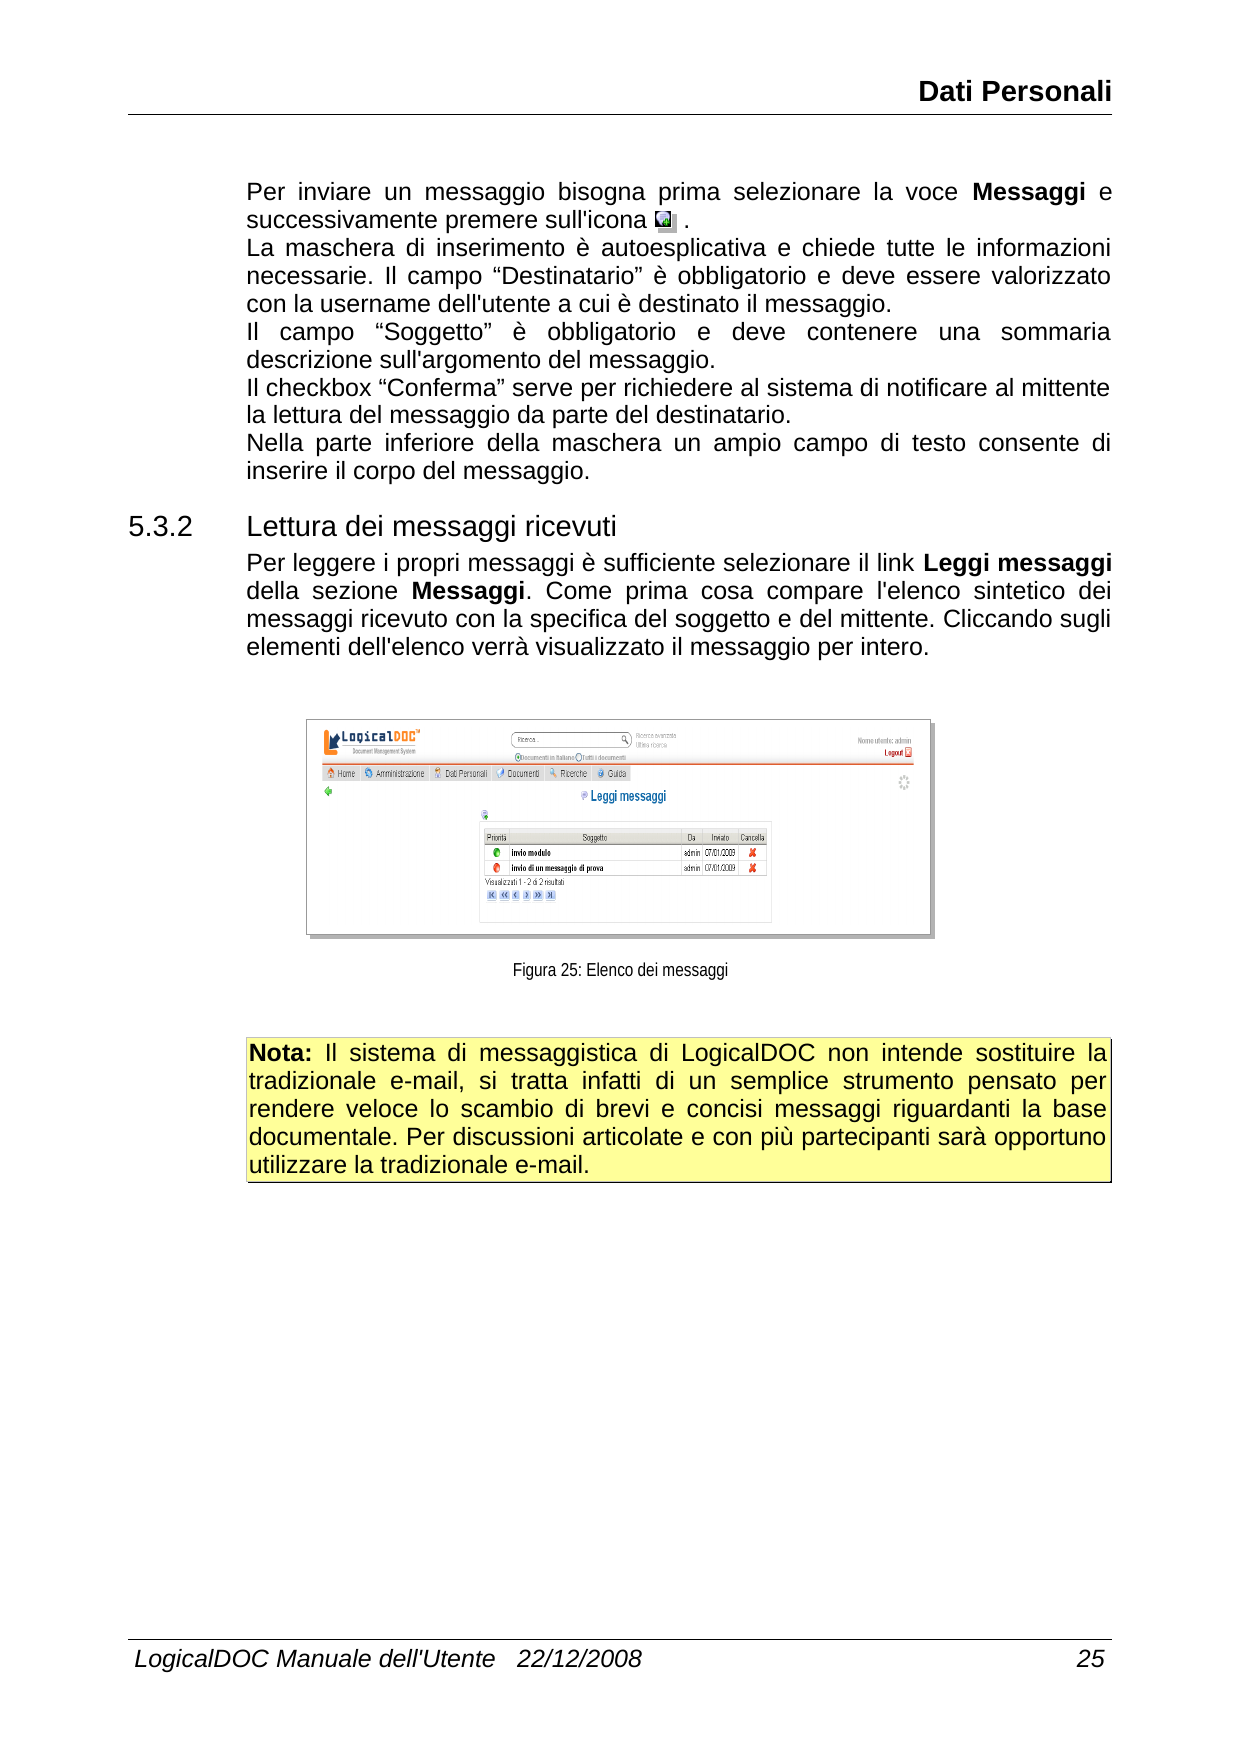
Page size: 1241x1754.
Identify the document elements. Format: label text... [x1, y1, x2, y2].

text Per leggere i propri messaggi è sufficiente selezionare il link Leggi messaggi della sezione Messaggi. Come prima cosa compare l'elenco sintetico dei messaggi ricevuto con la specifica del soggetto e del mittente. Cliccando sugli elementi dell'elenco verrà visualizzato il messaggio per intero. [246, 549, 1112, 661]
text Il campo “Soggetto” è obbligatorio e deve contenere una sommaria descrizione sull'argomento del messaggio. [246, 317, 1112, 373]
picture [655, 211, 671, 227]
text Il checkbox “Conferma” serve per richiedere al sistema di notificare al mittente la lettura del messaggio da parte del destinatario. [246, 373, 1112, 429]
picture [322, 727, 914, 925]
text Nota: Il sistema di messaggistica di LogicalDOC non intende sostituire la tradizionale e-mail, si tratta infatti di un semplice strumento pensato per rendere veloce lo scambio di brevi e concisi messaggi riguardanti la base documentale. Per discussioni articolate e con più partecipanti sarà opportuno utilizzare la tradizionale e-mail. [247, 1038, 1110, 1181]
text Per inviare un messaggio bisogna prima selezionare la voce Messaggi e successivamente premere sull'icona . [246, 178, 1112, 234]
text Figura 25: Elenco dei messaggi [297, 957, 943, 980]
text Nella parte inferiore della maschera un ampio campo di testo consente di inserire il corpo del messaggio. [246, 429, 1112, 485]
subtitle Lettura dei messaggi ricevuti [128, 510, 1112, 543]
text La maschera di inserimento è autoesplicativa e chiede tutte le informazioni necessarie. Il campo “Destinatario” è obbligatorio e deve essere valorizzato con la username dell'utente a cui è destinato il messaggio. [246, 234, 1112, 317]
